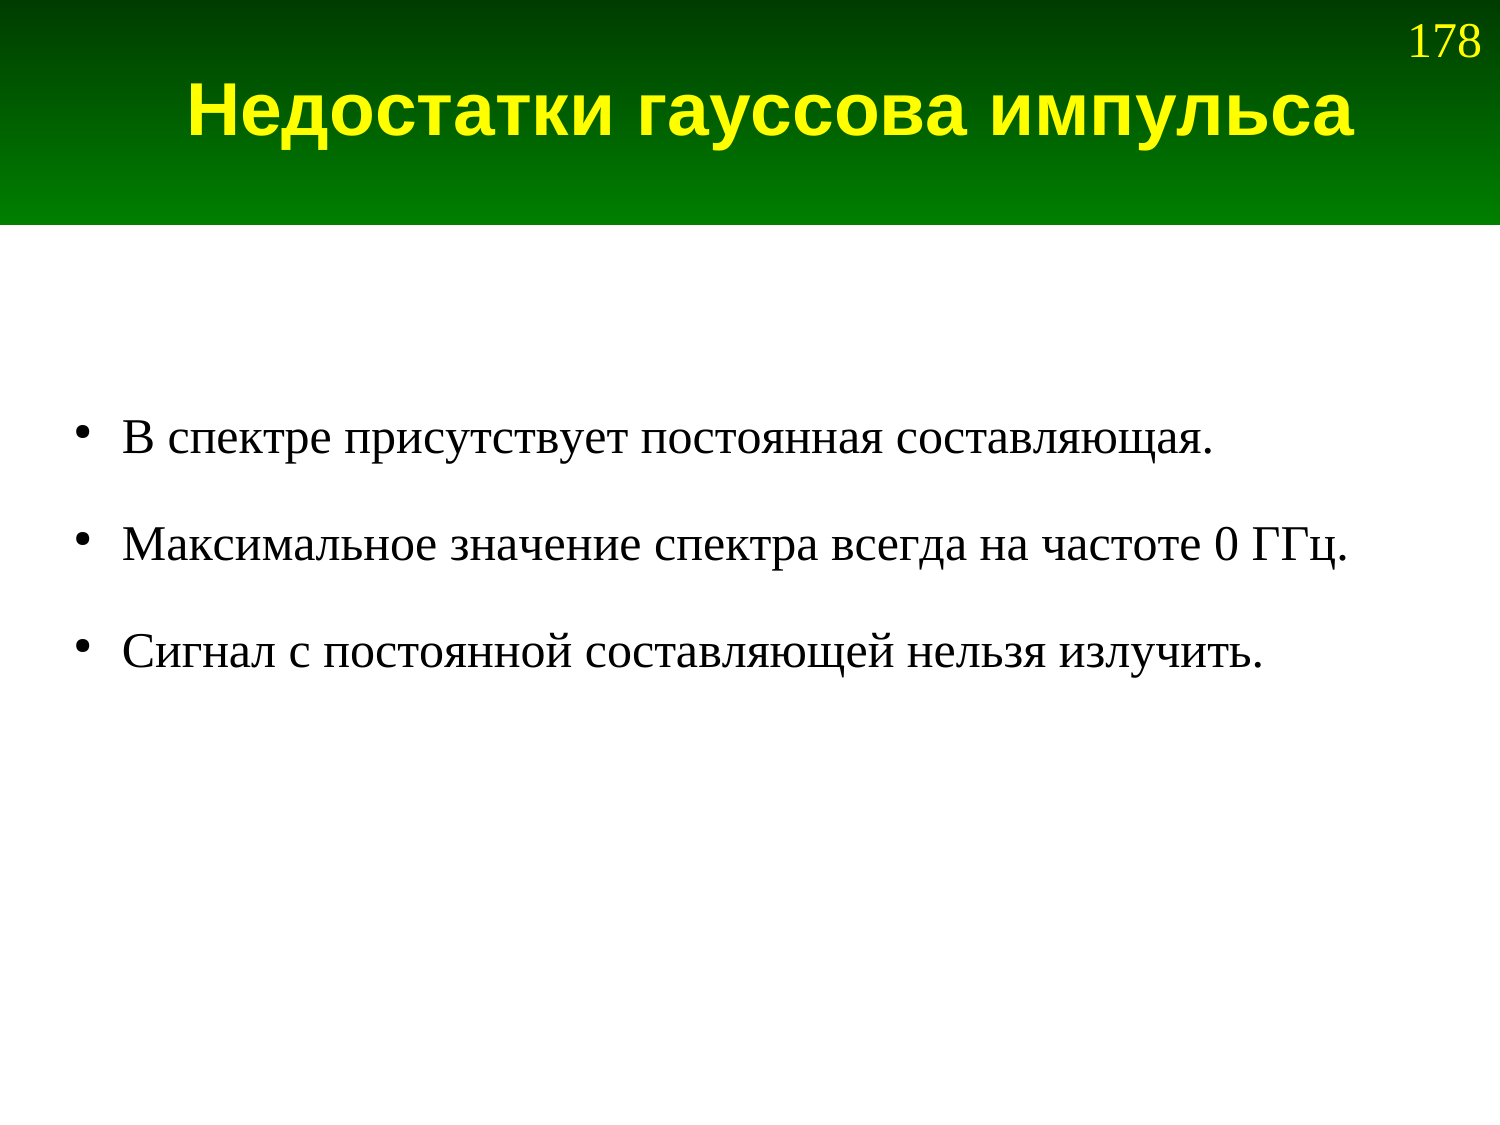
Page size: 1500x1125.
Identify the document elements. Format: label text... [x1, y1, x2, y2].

title Недостатки гауссова импульса [100, 7, 1441, 204]
text_box В спектре присутствует постоянная составляющая. Максимальное значение спектра всегда на частоте 0 ГГц. Сигнал с постоянной составляющей нельзя излучить. [59, 395, 1406, 709]
